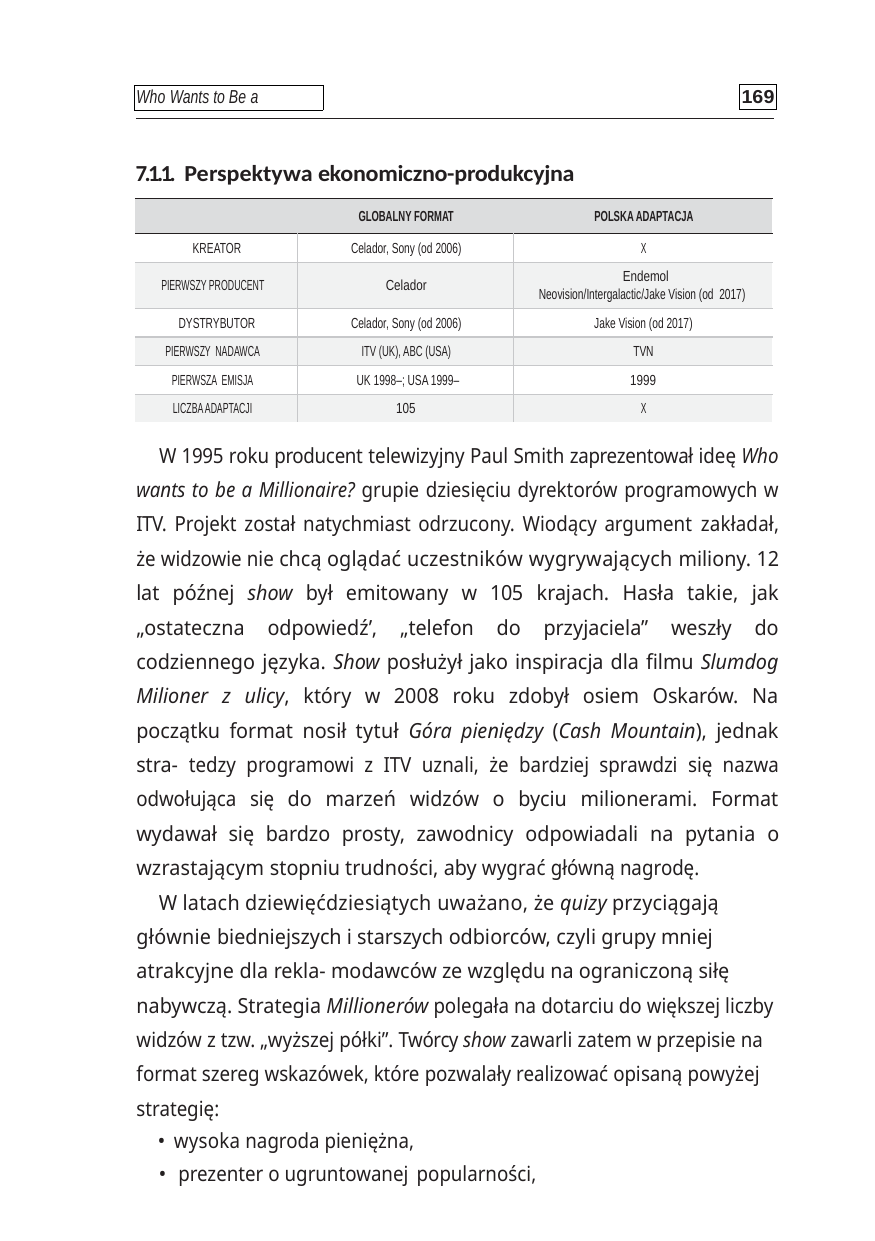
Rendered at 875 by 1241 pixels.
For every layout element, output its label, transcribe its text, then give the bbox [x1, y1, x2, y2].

table_cell X [514, 234, 772, 262]
table_cell PIERWSZY NADAWCA [135, 338, 297, 365]
list prezenter o ugruntowanej popularności, [158, 1159, 791, 1188]
table_cell LICZBA ADAPTACJI [135, 395, 297, 422]
table_header [135, 199, 297, 233]
table_cell DYSTRYBUTOR [135, 309, 297, 336]
table_cell ITV (UK), ABC (USA) [298, 338, 513, 365]
table_header POLSKA ADAPTACJA [514, 199, 772, 233]
subtitle Perspektywa ekonomiczno-produkcyjna [135, 159, 791, 187]
table_cell 105 [298, 395, 513, 422]
table_cell Endemol Neovision/Intergalactic/Jake Vision (od 2017) [514, 263, 772, 308]
text W 1995 roku producent telewizyjny Paul Smith zaprezentował ideę Who wants to be a Millionaire? grupie dziesięciu dyrektorów programowych w ITV. Projekt został natychmiast odrzucony. Wiodący argument zakładał, że widzowie nie chcą oglądać uczestników wygrywających miliony. 12 lat późnej show był emitowany w 105 krajach. Hasła takie, jak „ostateczna odpowiedź’, „telefon do przyjaciela” weszły do codziennego języka. Show posłużył jako inspiracja dla filmu Slumdog Milioner z ulicy, który w 2008 roku zdobył osiem Oskarów. Na początku format nosił tytuł Góra pieniędzy (Cash Mountain), jednak stra- tedzy programowi z ITV uznali, że bardziej sprawdzi się nazwa odwołująca się do marzeń widzów o byciu milionerami. Format wydawał się bardzo prosty, zawodnicy odpowiadali na pytania o wzrastającym stopniu trudności, aby wygrać główną nagrodę. [136, 441, 779, 882]
table_cell PIERWSZY PRODUCENT [135, 263, 297, 308]
table_header GLOBALNY FORMAT [297, 199, 514, 233]
table_cell TVN [514, 338, 772, 365]
table_cell Jake Vision (od 2017) [514, 309, 772, 336]
table_cell KREATOR [135, 234, 297, 262]
table_cell Celador, Sony (od 2006) [298, 309, 513, 336]
table_cell X [514, 395, 772, 422]
table_cell 1999 [514, 366, 772, 394]
text W latach dziewięćdziesiątych uważano, że quizy przyciągają głównie biedniejszych i starszych odbiorców, czyli grupy mniej atrakcyjne dla rekla- modawców ze względu na ograniczoną siłę nabywczą. Strategia Millionerów polegała na dotarciu do większej liczby widzów z tzw. „wyższej półki”. Twórcy show zawarli zatem w przepisie na format szereg wskazówek, które pozwalały realizować opisaną powyżej strategię: [136, 888, 791, 1122]
list wysoka nagroda pieniężna, [157, 1128, 791, 1154]
table_cell Celador, Sony (od 2006) [298, 234, 513, 262]
table_cell UK 1998–; USA 1999– [298, 366, 513, 394]
table_cell Celador [298, 263, 513, 308]
table_cell PIERWSZA EMISJA [135, 366, 297, 394]
